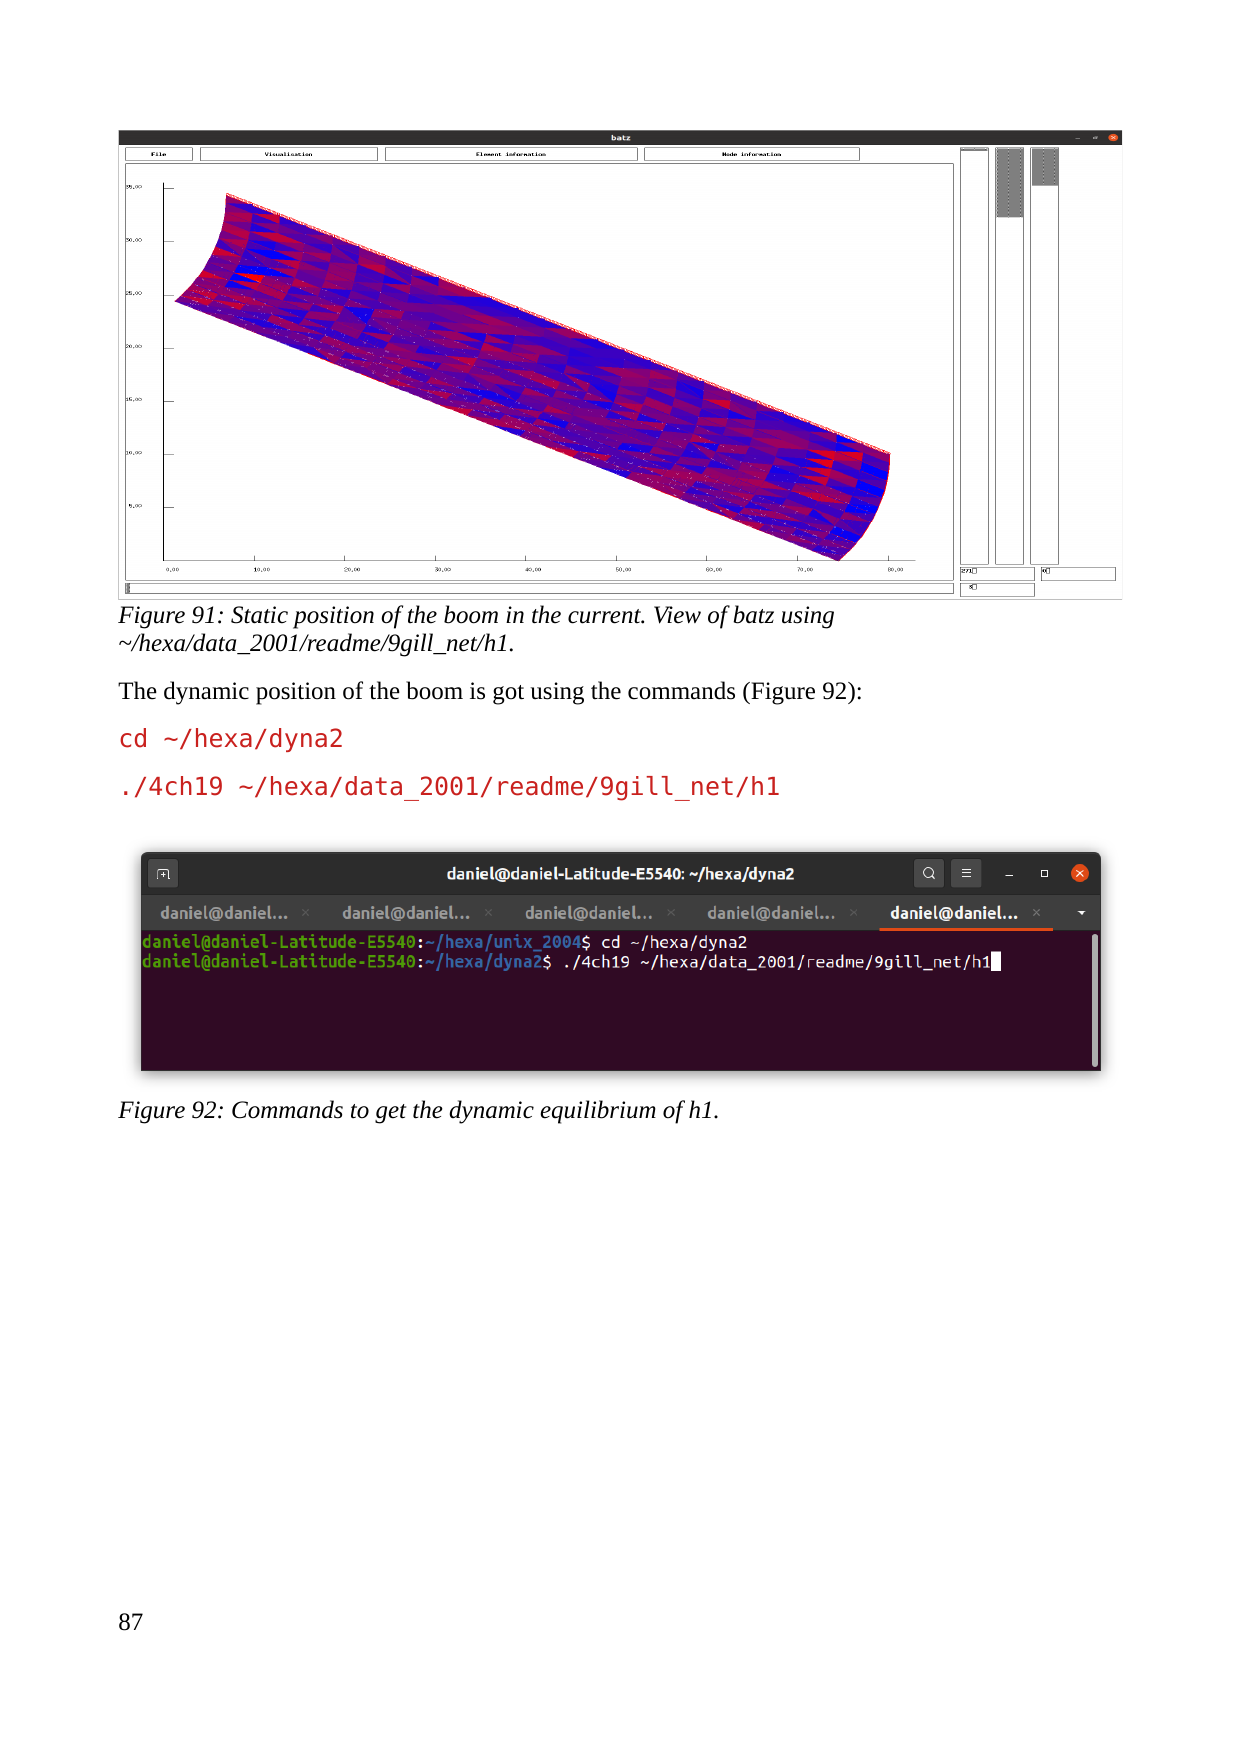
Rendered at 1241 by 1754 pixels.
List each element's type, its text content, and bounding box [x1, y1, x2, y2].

text Figure 91: Static position of the boom in the current. View of batz using ~/hexa/data_2001/readme/9gill_net/h1. [118, 600, 1122, 657]
text Figure 92: Commands to get the dynamic equilibrium of h1. [118, 1095, 1122, 1123]
text cd ~/hexa/dyna2 [118, 724, 1122, 753]
text ./4ch19 ~/hexa/data_2001/readme/9gill_net/h1 [118, 772, 1122, 801]
picture [118, 130, 1123, 600]
picture [118, 832, 1123, 1095]
text The dynamic position of the boom is got using the commands (Figure 92): [118, 676, 1122, 705]
